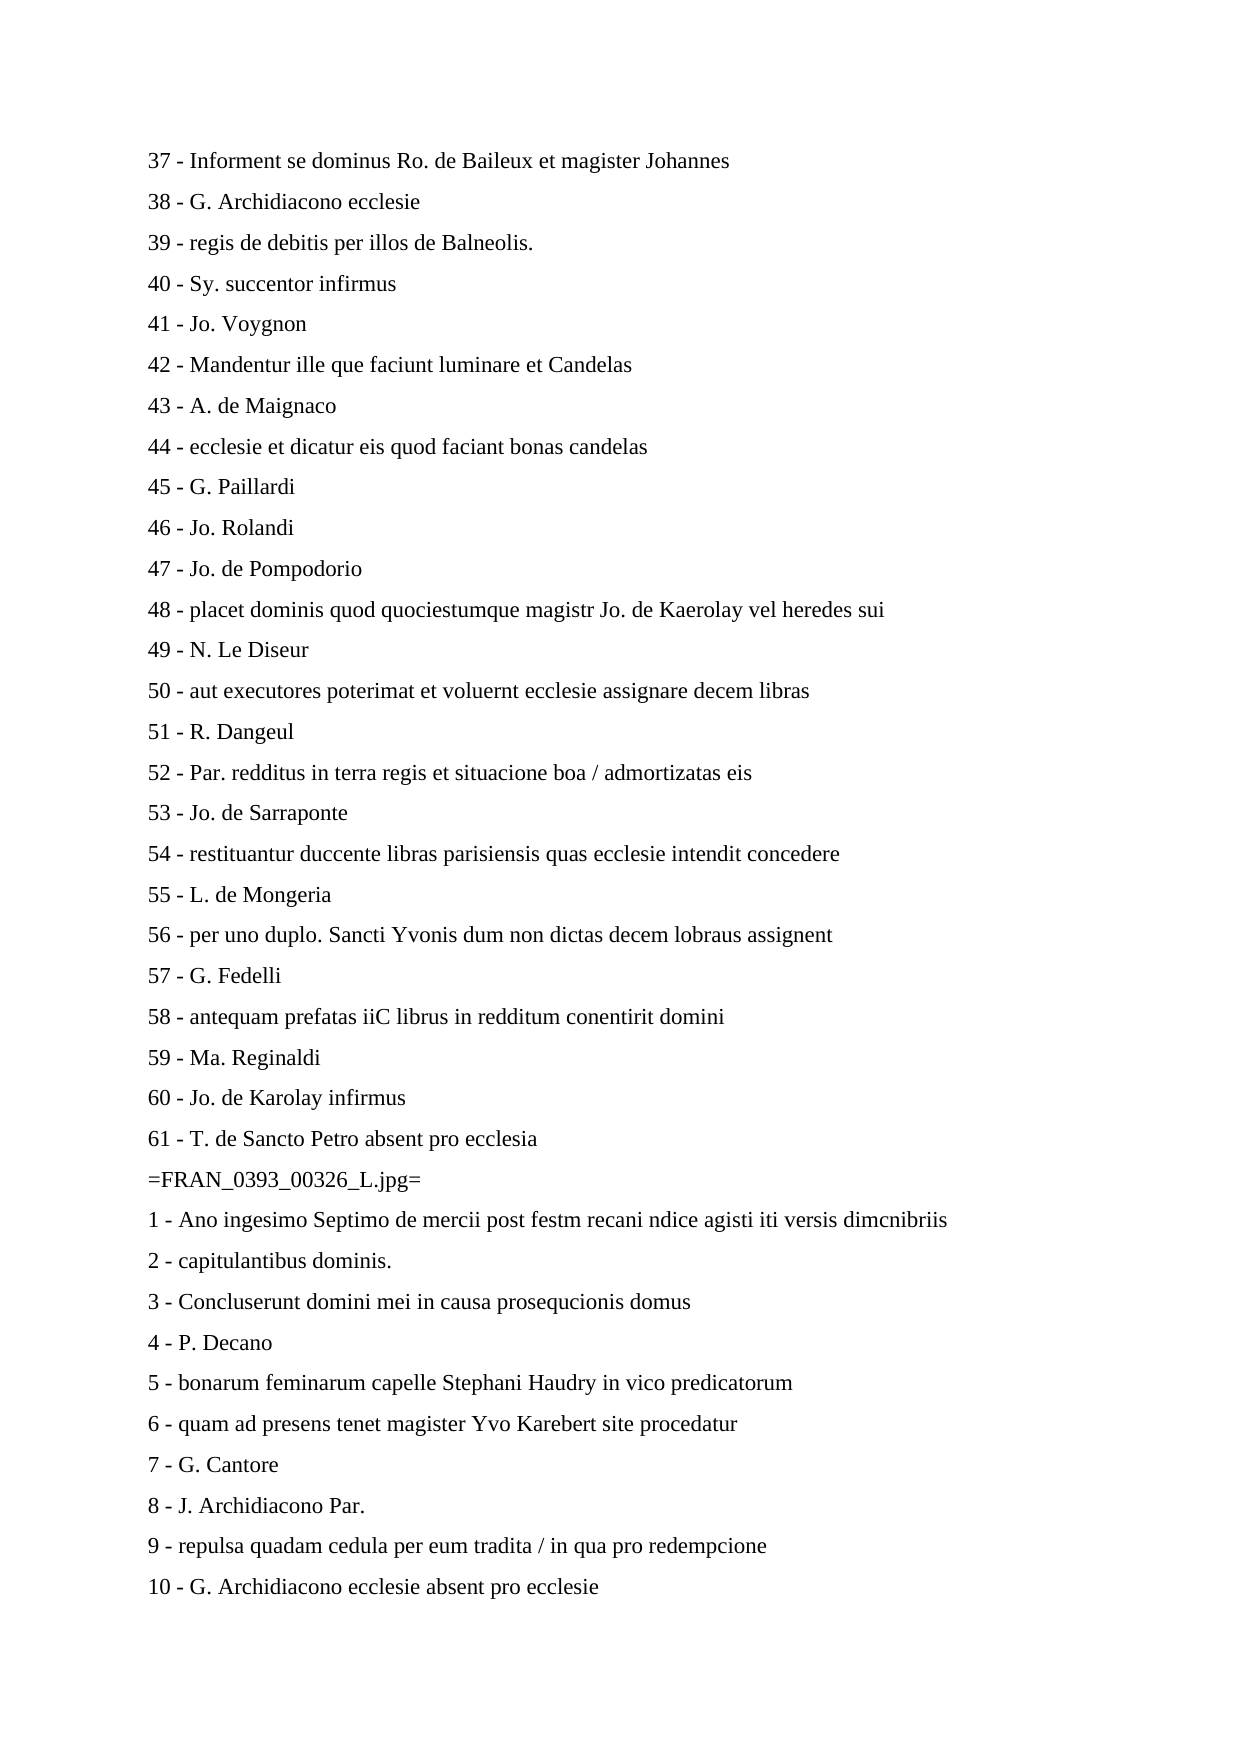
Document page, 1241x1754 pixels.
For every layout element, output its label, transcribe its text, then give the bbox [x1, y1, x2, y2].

text 38 - G. Archidiacono ecclesie [148, 188, 1093, 215]
text 3 - Concluserunt domini mei in causa prosequcionis domus [148, 1288, 1093, 1314]
text 55 - L. de Mongeria [148, 881, 1093, 907]
text 50 - aut executores poterimat et voluernt ecclesie assignare decem libras [148, 677, 1093, 703]
text =FRAN_0393_00326_L.jpg= [148, 1166, 1093, 1192]
text 54 - restituantur duccente libras parisiensis quas ecclesie intendit concedere [148, 840, 1093, 866]
text 42 - Mandentur ille que faciunt luminare et Candelas [148, 351, 1093, 378]
text 58 - antequam prefatas iiC librus in redditum conentirit domini [148, 1003, 1093, 1029]
text 4 - P. Decano [148, 1329, 1093, 1355]
text 37 - Informent se dominus Ro. de Baileux et magister Johannes [148, 148, 1093, 174]
text 5 - bonarum feminarum capelle Stephani Haudry in vico predicatorum [148, 1369, 1093, 1396]
text 49 - N. Le Diseur [148, 636, 1093, 663]
text 8 - J. Archidiacono Par. [148, 1492, 1093, 1518]
text 9 - repulsa quadam cedula per eum tradita / in qua pro redempcione [148, 1532, 1093, 1559]
text 47 - Jo. de Pompodorio [148, 555, 1093, 581]
text 43 - A. de Maignaco [148, 392, 1093, 418]
text 44 - ecclesie et dicatur eis quod faciant bonas candelas [148, 433, 1093, 459]
text 56 - per uno duplo. Sancti Yvonis dum non dictas decem lobraus assignent [148, 921, 1093, 948]
text 59 - Ma. Reginaldi [148, 1044, 1093, 1070]
text 2 - capitulantibus dominis. [148, 1247, 1093, 1274]
text 52 - Par. redditus in terra regis et situacione boa / admortizatas eis [148, 758, 1093, 785]
text 40 - Sy. succentor infirmus [148, 270, 1093, 296]
text 46 - Jo. Rolandi [148, 514, 1093, 541]
text 57 - G. Fedelli [148, 962, 1093, 988]
text 39 - regis de debitis per illos de Balneolis. [148, 229, 1093, 255]
text 60 - Jo. de Karolay infirmus [148, 1084, 1093, 1111]
text 45 - G. Paillardi [148, 473, 1093, 500]
text 51 - R. Dangeul [148, 718, 1093, 744]
text 48 - placet dominis quod quociestumque magistr Jo. de Kaerolay vel heredes sui [148, 596, 1093, 622]
text 61 - T. de Sancto Petro absent pro ecclesia [148, 1125, 1093, 1151]
text 6 - quam ad presens tenet magister Yvo Karebert site procedatur [148, 1410, 1093, 1437]
text 7 - G. Cantore [148, 1451, 1093, 1477]
text 41 - Jo. Voygnon [148, 311, 1093, 337]
text 1 - Ano ingesimo Septimo de mercii post festm recani ndice agisti iti versis dimcnibriis [148, 1207, 1093, 1233]
text 53 - Jo. de Sarraponte [148, 799, 1093, 826]
text 10 - G. Archidiacono ecclesie absent pro ecclesie [148, 1573, 1093, 1599]
